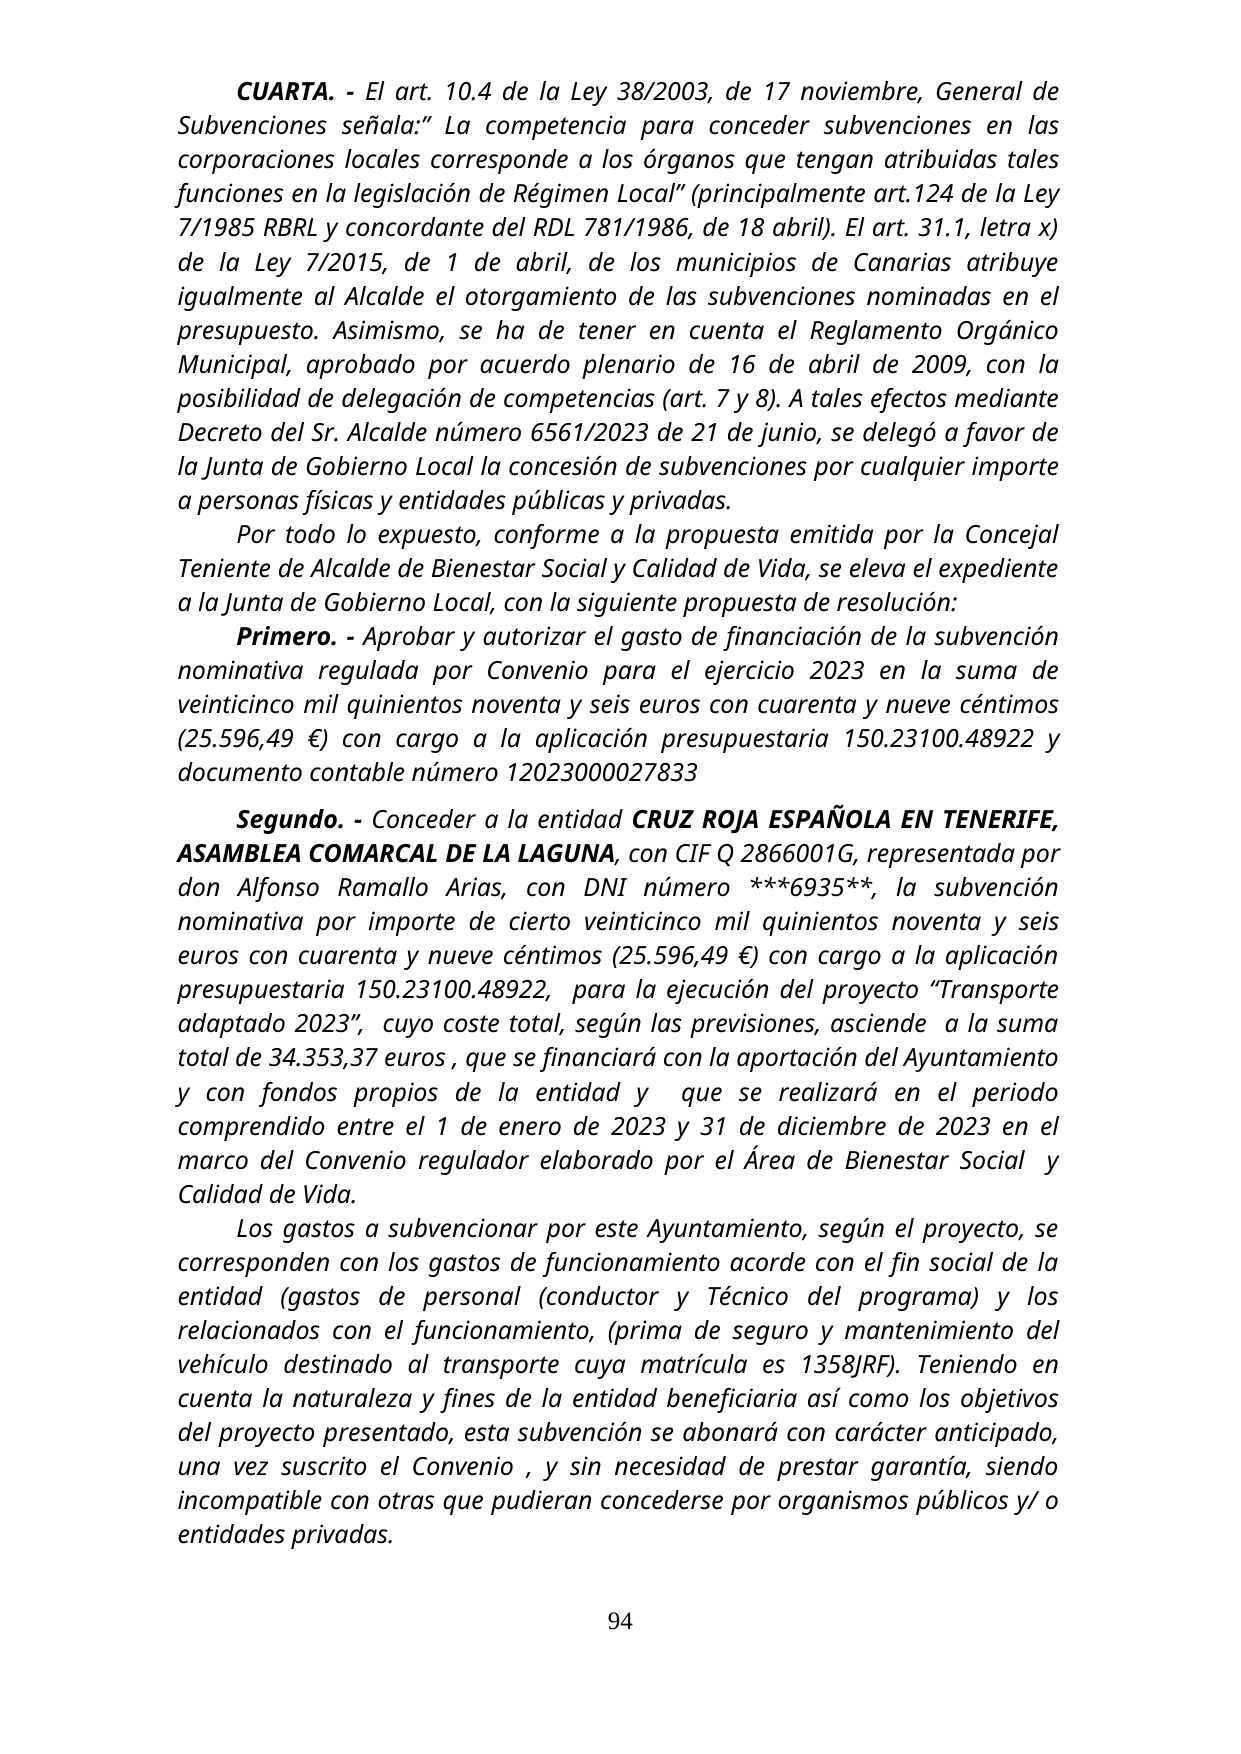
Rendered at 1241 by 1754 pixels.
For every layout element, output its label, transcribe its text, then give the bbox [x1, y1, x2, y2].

text Primero. - Aprobar y autorizar el gasto de financiación de la subvención nominativa regulada por Convenio para el ejercicio 2023 en la suma de veinticinco mil quinientos noventa y seis euros con cuarenta y nueve céntimos (25.596,49 €) con cargo a la aplicación presupuestaria 150.23100.48922 y documento contable número 12023000027833 [177, 619, 1063, 789]
text Segundo. - Conceder a la entidad CRUZ ROJA ESPAÑOLA EN TENERIFE, ASAMBLEA COMARCAL DE LA LAGUNA, con CIF Q 2866001G, representada por don Alfonso Ramallo Arias, con DNI número ***6935**, la subvención nominativa por importe de cierto veinticinco mil quinientos noventa y seis euros con cuarenta y nueve céntimos (25.596,49 €) con cargo a la aplicación presupuestaria 150.23100.48922, para la ejecución del proyecto “Transporte adaptado 2023”, cuyo coste total, según las previsiones, asciende a la suma total de 34.353,37 euros , que se financiará con la aportación del Ayuntamiento y con fondos propios de la entidad y que se realizará en el periodo comprendido entre el 1 de enero de 2023 y 31 de diciembre de 2023 en el marco del Convenio regulador elaborado por el Área de Bienestar Social y Calidad de Vida. [177, 802, 1063, 1210]
text Los gastos a subvencionar por este Ayuntamiento, según el proyecto, se corresponden con los gastos de funcionamiento acorde con el fin social de la entidad (gastos de personal (conductor y Técnico del programa) y los relacionados con el funcionamiento, (prima de seguro y mantenimiento del vehículo destinado al transporte cuya matrícula es 1358JRF). Teniendo en cuenta la naturaleza y fines de la entidad beneficiaria así como los objetivos del proyecto presentado, esta subvención se abonará con carácter anticipado, una vez suscrito el Convenio , y sin necesidad de prestar garantía, siendo incompatible con otras que pudieran concederse por organismos públicos y/ o entidades privadas. [177, 1210, 1063, 1551]
text CUARTA. - El art. 10.4 de la Ley 38/2003, de 17 noviembre, General de Subvenciones señala:” La competencia para conceder subvenciones en las corporaciones locales corresponde a los órganos que tengan atribuidas tales funciones en la legislación de Régimen Local” (principalmente art.124 de la Ley 7/1985 RBRL y concordante del RDL 781/1986, de 18 abril). El art. 31.1, letra x) de la Ley 7/2015, de 1 de abril, de los municipios de Canarias atribuye igualmente al Alcalde el otorgamiento de las subvenciones nominadas en el presupuesto. Asimismo, se ha de tener en cuenta el Reglamento Orgánico Municipal, aprobado por acuerdo plenario de 16 de abril de 2009, con la posibilidad de delegación de competencias (art. 7 y 8). A tales efectos mediante Decreto del Sr. Alcalde número 6561/2023 de 21 de junio, se delegó a favor de la Junta de Gobierno Local la concesión de subvenciones por cualquier importe a personas físicas y entidades públicas y privadas. [177, 74, 1063, 517]
text Por todo lo expuesto, conforme a la propuesta emitida por la Concejal Teniente de Alcalde de Bienestar Social y Calidad de Vida, se eleva el expediente a la Junta de Gobierno Local, con la siguiente propuesta de resolución: [177, 517, 1063, 619]
